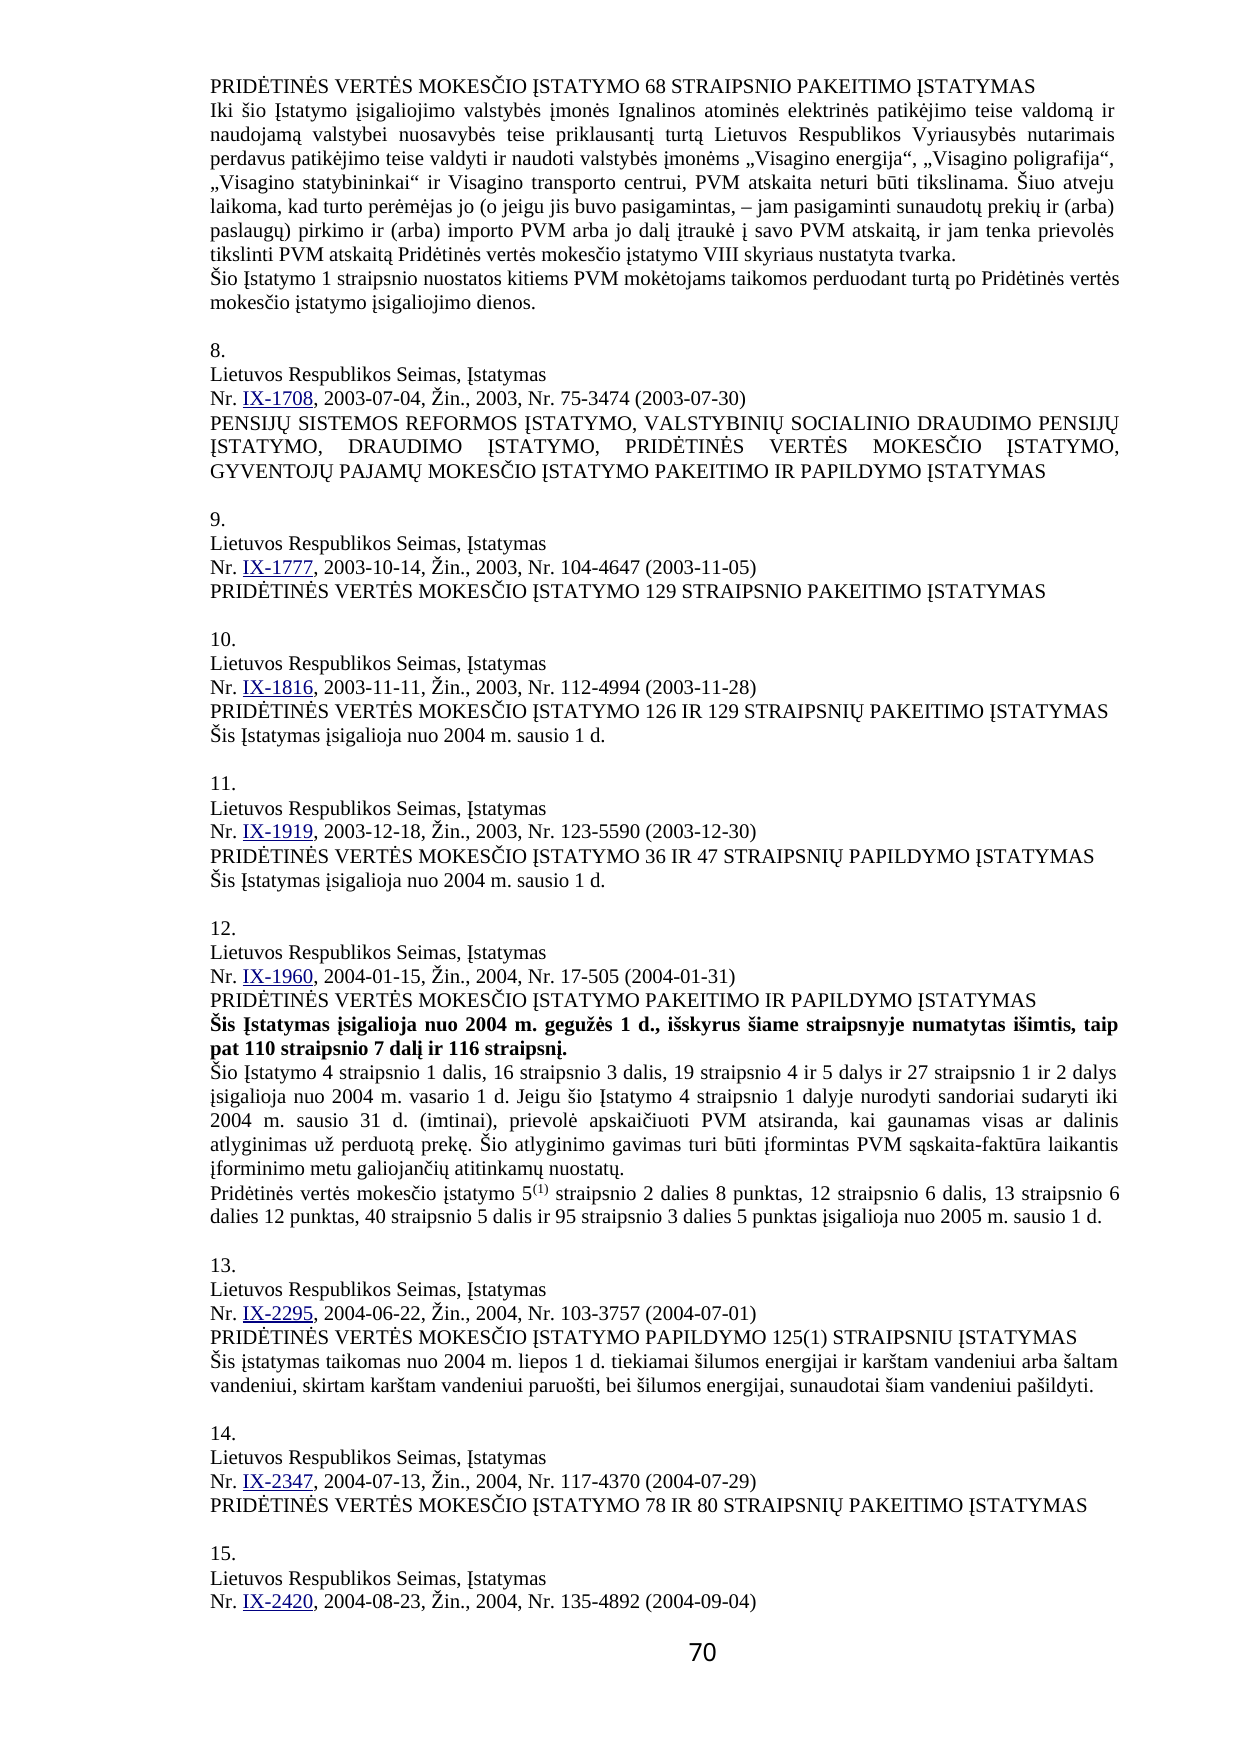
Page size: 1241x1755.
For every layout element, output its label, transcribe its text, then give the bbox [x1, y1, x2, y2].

text Nr. IX-1919, 2003-12-18, Žin., 2003, Nr. 123-5590 (2003-12-30) [210, 819, 1120, 843]
text Nr. IX-2295, 2004-06-22, Žin., 2004, Nr. 103-3757 (2004-07-01) [210, 1301, 1120, 1325]
text Lietuvos Respublikos Seimas, Įstatymas [210, 795, 1120, 819]
text Šis įstatymas taikomas nuo 2004 m. liepos 1 d. tiekiamai šilumos energijai ir karštam vandeniui arba šaltam vandeniui, skirtam karštam vandeniui paruošti, bei šilumos energijai, sunaudotai šiam vandeniui pašildyti. [210, 1349, 1120, 1397]
text Lietuvos Respublikos Seimas, Įstatymas [210, 940, 1120, 964]
text Šis Įstatymas įsigalioja nuo 2004 m. sausio 1 d. [210, 868, 1120, 892]
text PRIDĖTINĖS VERTĖS MOKESČIO ĮSTATYMO 129 STRAIPSNIO PAKEITIMO ĮSTATYMAS [210, 579, 1120, 603]
text 8. [210, 338, 1120, 362]
text Nr. IX-1708, 2003-07-04, Žin., 2003, Nr. 75-3474 (2003-07-30) [210, 386, 1120, 410]
text Nr. IX-1777, 2003-10-14, Žin., 2003, Nr. 104-4647 (2003-11-05) [210, 555, 1120, 579]
text Šis Įstatymas įsigalioja nuo 2004 m. gegužės 1 d., išskyrus šiame straipsnyje numatytas išimtis, taip pat 110 straipsnio 7 dalį ir 116 straipsnį. [210, 1012, 1120, 1060]
text 15. [210, 1541, 1120, 1565]
text Iki šio Įstatymo įsigaliojimo valstybės įmonės Ignalinos atominės elektrinės patikėjimo teise valdomą ir naudojamą valstybei nuosavybės teise priklausantį turtą Lietuvos Respublikos Vyriausybės nutarimais perdavus patikėjimo teise valdyti ir naudoti valstybės įmonėms „Visagino energija“, „Visagino poligrafija“, „Visagino statybininkai“ ir Visagino transporto centrui, PVM atskaita neturi būti tikslinama. Šiuo atveju laikoma, kad turto perėmėjas jo (o jeigu jis buvo pasigamintas, – jam pasigaminti sunaudotų prekių ir (arba) paslaugų) pirkimo ir (arba) importo PVM arba jo dalį įtraukė į savo PVM atskaitą, ir jam tenka prievolės tikslinti PVM atskaitą Pridėtinės vertės mokesčio įstatymo VIII skyriaus nustatyta tvarka. [210, 98, 1116, 266]
text PRIDĖTINĖS VERTĖS MOKESČIO ĮSTATYMO PAPILDYMO 125(1) STRAIPSNIU ĮSTATYMAS [210, 1325, 1120, 1349]
text 9. [210, 507, 1120, 531]
text Lietuvos Respublikos Seimas, Įstatymas [210, 531, 1120, 555]
text Nr. IX-2420, 2004-08-23, Žin., 2004, Nr. 135-4892 (2004-09-04) [210, 1589, 1120, 1613]
text Šio Įstatymo 1 straipsnio nuostatos kitiems PVM mokėtojams taikomos perduodant turtą po Pridėtinės vertės mokesčio įstatymo įsigaliojimo dienos. [210, 266, 1120, 314]
text 14. [210, 1421, 1120, 1445]
text Šio Įstatymo 4 straipsnio 1 dalis, 16 straipsnio 3 dalis, 19 straipsnio 4 ir 5 dalys ir 27 straipsnio 1 ir 2 dalys įsigalioja nuo 2004 m. vasario 1 d. Jeigu šio Įstatymo 4 straipsnio 1 dalyje nurodyti sandoriai sudaryti iki 2004 m. sausio 31 d. (imtinai), prievolė apskaičiuoti PVM atsiranda, kai gaunamas visas ar dalinis atlyginimas už perduotą prekę. Šio atlyginimo gavimas turi būti įformintas PVM sąskaita-faktūra laikantis įforminimo metu galiojančių atitinkamų nuostatų. [210, 1060, 1120, 1180]
text Nr. IX-1816, 2003-11-11, Žin., 2003, Nr. 112-4994 (2003-11-28) [210, 675, 1120, 699]
text PRIDĖTINĖS VERTĖS MOKESČIO ĮSTATYMO PAKEITIMO IR PAPILDYMO ĮSTATYMAS [210, 988, 1120, 1012]
text PRIDĖTINĖS VERTĖS MOKESČIO ĮSTATYMO 68 STRAIPSNIO PAKEITIMO ĮSTATYMAS [210, 73, 1120, 98]
text 10. [210, 627, 1120, 651]
text Lietuvos Respublikos Seimas, Įstatymas [210, 1445, 1120, 1469]
text Nr. IX-2347, 2004-07-13, Žin., 2004, Nr. 117-4370 (2004-07-29) [210, 1469, 1120, 1493]
text Šis Įstatymas įsigalioja nuo 2004 m. sausio 1 d. [210, 723, 1120, 747]
text Lietuvos Respublikos Seimas, Įstatymas [210, 1277, 1120, 1301]
text Lietuvos Respublikos Seimas, Įstatymas [210, 1565, 1120, 1589]
text 12. [210, 916, 1120, 940]
text PRIDĖTINĖS VERTĖS MOKESČIO ĮSTATYMO 126 IR 129 STRAIPSNIŲ PAKEITIMO ĮSTATYMAS [210, 699, 1120, 723]
text PRIDĖTINĖS VERTĖS MOKESČIO ĮSTATYMO 78 IR 80 STRAIPSNIŲ PAKEITIMO ĮSTATYMAS [210, 1493, 1120, 1517]
text Lietuvos Respublikos Seimas, Įstatymas [210, 362, 1120, 386]
text PENSIJŲ SISTEMOS REFORMOS ĮSTATYMO, VALSTYBINIŲ SOCIALINIO DRAUDIMO PENSIJŲ ĮSTATYMO, DRAUDIMO ĮSTATYMO, PRIDĖTINĖS VERTĖS MOKESČIO ĮSTATYMO, GYVENTOJŲ PAJAMŲ MOKESČIO ĮSTATYMO PAKEITIMO IR PAPILDYMO ĮSTATYMAS [210, 410, 1120, 483]
text Lietuvos Respublikos Seimas, Įstatymas [210, 651, 1120, 675]
text 13. [210, 1253, 1120, 1277]
text Nr. IX-1960, 2004-01-15, Žin., 2004, Nr. 17-505 (2004-01-31) [210, 964, 1120, 988]
text 11. [210, 771, 1120, 795]
text PRIDĖTINĖS VERTĖS MOKESČIO ĮSTATYMO 36 IR 47 STRAIPSNIŲ PAPILDYMO ĮSTATYMAS [210, 843, 1120, 868]
text Pridėtinės vertės mokesčio įstatymo 5(1) straipsnio 2 dalies 8 punktas, 12 straipsnio 6 dalis, 13 straipsnio 6 dalies 12 punktas, 40 straipsnio 5 dalis ir 95 straipsnio 3 dalies 5 punktas įsigalioja nuo 2005 m. sausio 1 d. [210, 1180, 1120, 1228]
